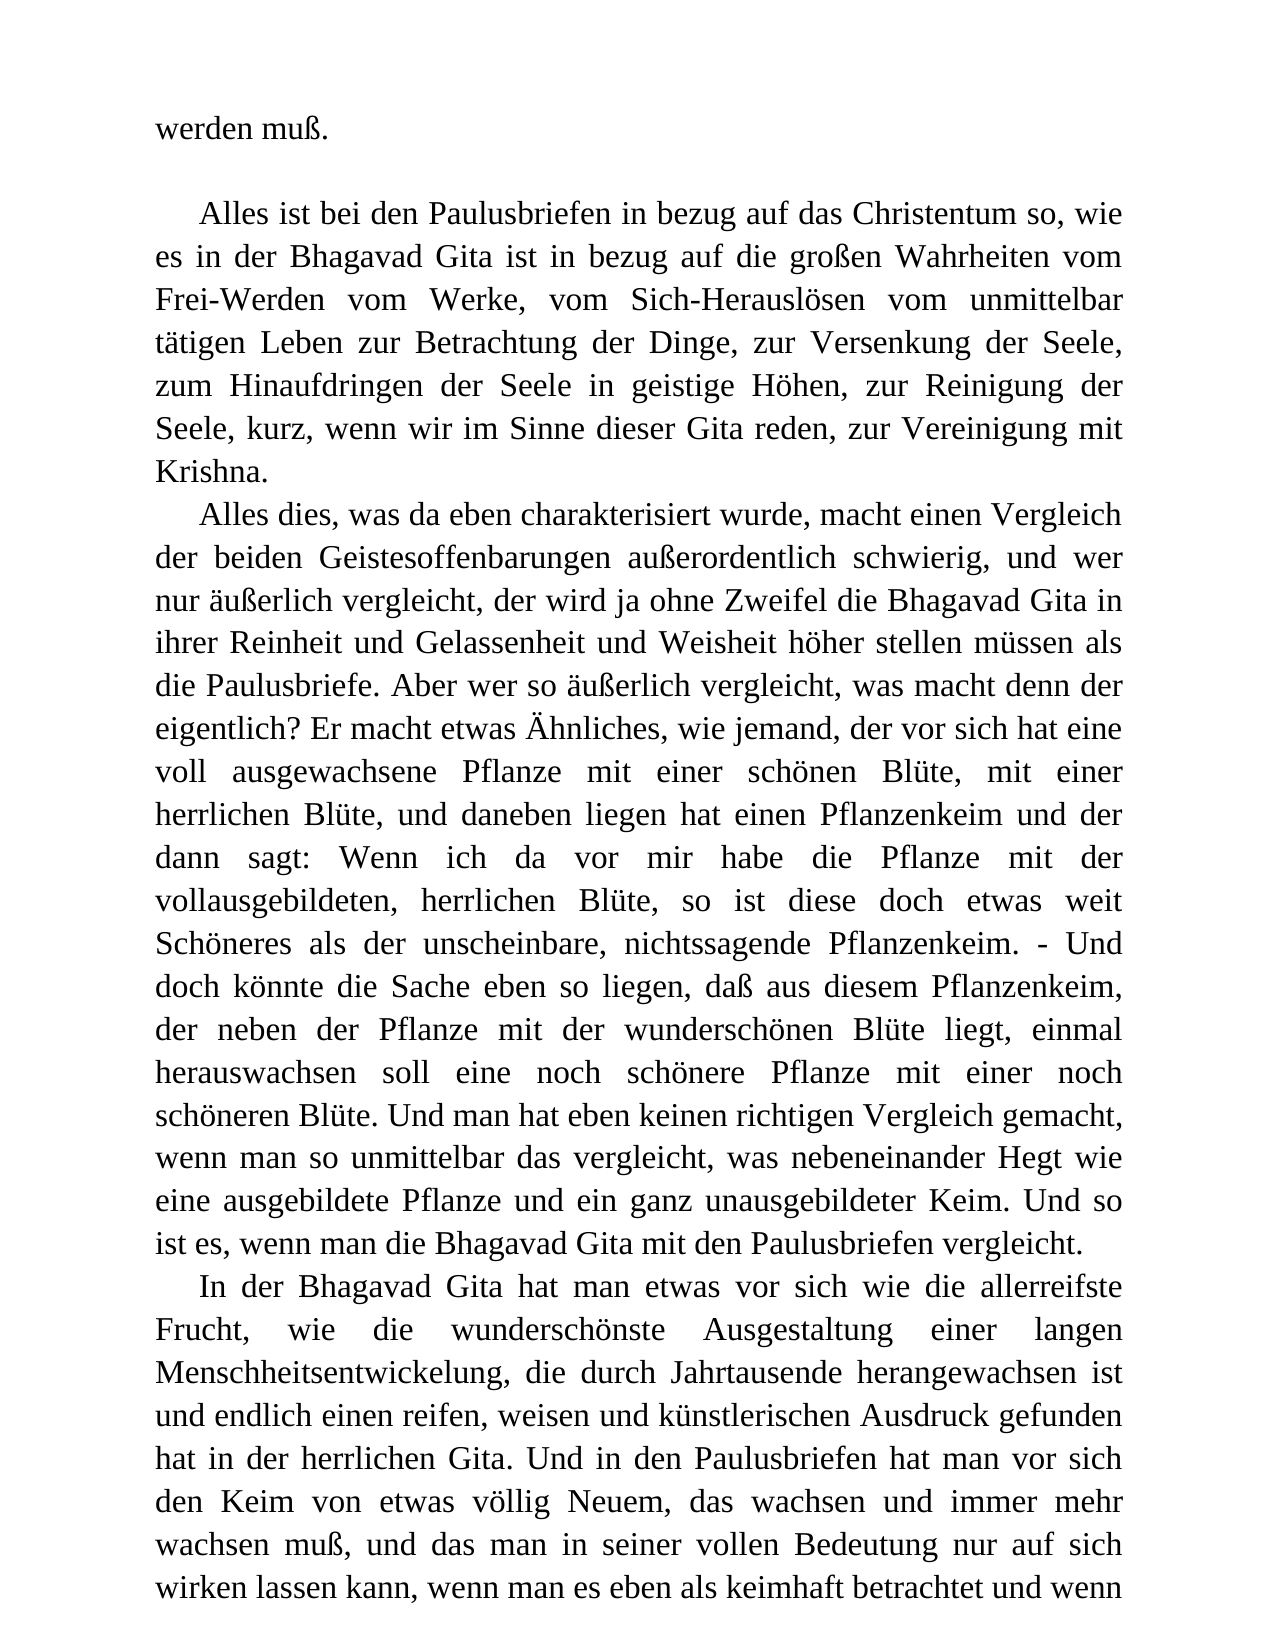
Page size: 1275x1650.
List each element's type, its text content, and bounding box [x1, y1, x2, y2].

text In der Bhagavad Gita hat man etwas vor sich wie die allerreifste Frucht, wie die wunderschönste Ausgestaltung einer langen Menschheitsentwickelung, die durch Jahrtausende herangewachsen ist und endlich einen reifen, weisen und künstlerischen Ausdruck gefunden hat in der herrlichen Gita. Und in den Paulusbriefen hat man vor sich den Keim von etwas völlig Neuem, das wachsen und immer mehr wachsen muß, und das man in seiner vollen Bedeutung nur auf sich wirken lassen kann, wenn man es eben als keimhaft betrachtet und wenn [155, 1266, 1124, 1605]
text Alles ist bei den Paulusbriefen in bezug auf das Christentum so, wie es in der Bhagavad Gita ist in bezug auf die großen Wahrheiten vom Frei-Werden vom Werke, vom Sich-Herauslösen vom unmittelbar tätigen Leben zur Betrachtung der Dinge, zur Versenkung der Seele, zum Hinaufdringen der Seele in geistige Höhen, zur Reinigung der Seele, kurz, wenn wir im Sinne dieser Gita reden, zur Vereinigung mit Krishna. [155, 193, 1124, 489]
text werden muß. [155, 109, 1124, 147]
text Alles dies, was da eben charakterisiert wurde, macht einen Vergleich der beiden Geistesoffenbarungen außerordentlich schwierig, und wer nur äußerlich vergleicht, der wird ja ohne Zweifel die Bhagavad Gita in ihrer Reinheit und Gelassenheit und Weisheit höher stellen müssen als die Paulusbriefe. Aber wer so äußerlich vergleicht, was macht denn der eigentlich? Er macht etwas Ähnliches, wie jemand, der vor sich hat eine voll ausgewachsene Pflanze mit einer schönen Blüte, mit einer herrlichen Blüte, und daneben liegen hat einen Pflanzenkeim und der dann sagt: Wenn ich da vor mir habe die Pflanze mit der vollausgebildeten, herrlichen Blüte, so ist diese doch etwas weit Schöneres als der unscheinbare, nichtssagende Pflanzenkeim. - Und doch könnte die Sache eben so liegen, daß aus diesem Pflanzenkeim, der neben der Pflanze mit der wunderschönen Blüte liegt, einmal herauswachsen soll eine noch schönere Pflanze mit einer noch schöneren Blüte. Und man hat eben keinen richtigen Vergleich gemacht, wenn man so unmittelbar das vergleicht, was nebeneinander Hegt wie eine ausgebildete Pflanze und ein ganz unausgebildeter Keim. Und so ist es, wenn man die Bhagavad Gita mit den Paulusbriefen vergleicht. [155, 494, 1124, 1262]
